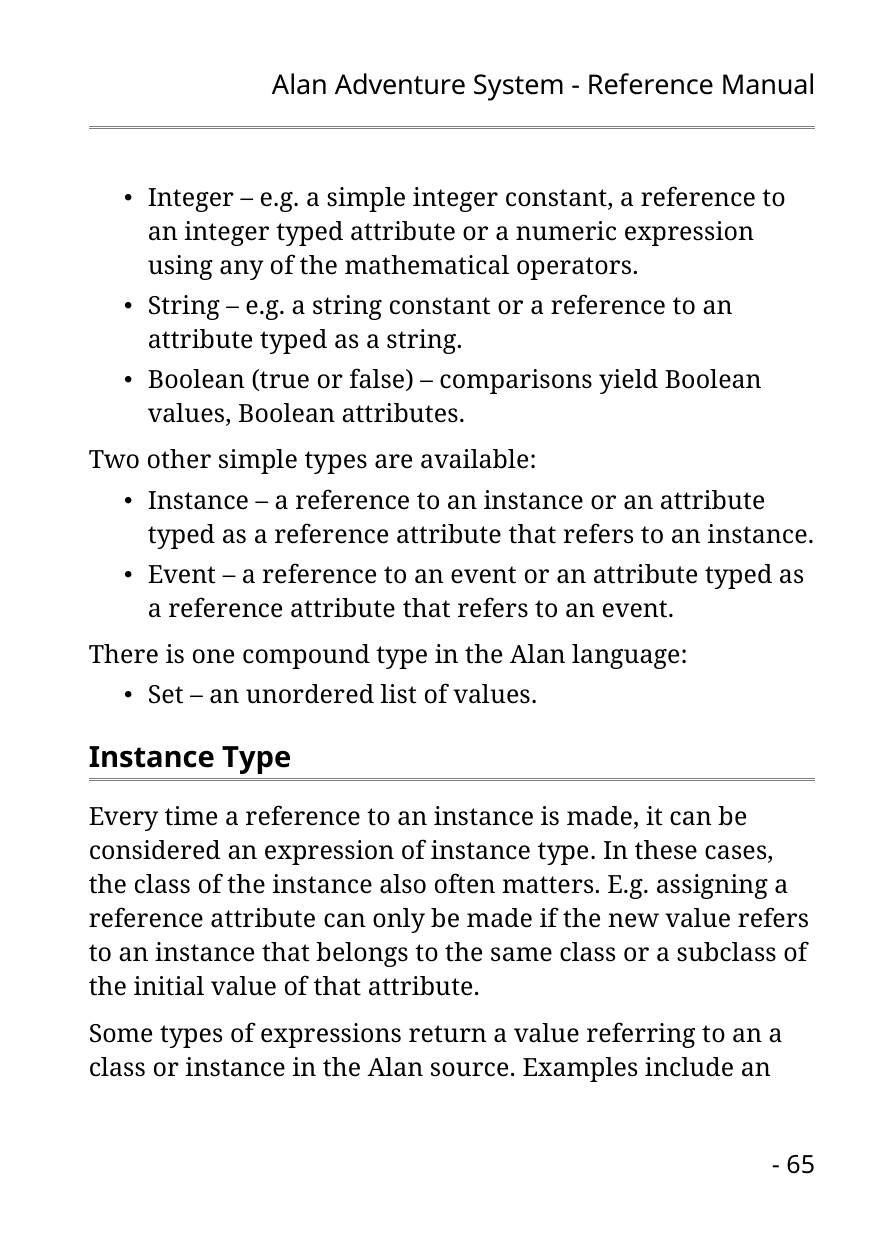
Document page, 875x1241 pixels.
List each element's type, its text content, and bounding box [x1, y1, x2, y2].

text There is one compound type in the Alan language: [88, 637, 815, 671]
list Set – an unordered list of values. [124, 677, 815, 711]
text Two other simple types are available: [88, 442, 815, 476]
list Integer – e.g. a simple integer constant, a reference to an integer typed attribute or a numeric expression using any of the mathematical operators. [124, 180, 815, 282]
text Every time a reference to an instance is made, it can be considered an expression of instance type. In these cases, the class of the instance also often matters. E.g. assigning a reference attribute can only be made if the new value refers to an instance that belongs to the same class or a subclass of the initial value of that attribute. [88, 799, 815, 1003]
subtitle Instance Type [88, 736, 815, 780]
list Event – a reference to an event or an attribute typed as a reference attribute that refers to an event. [124, 557, 815, 624]
list Instance – a reference to an instance or an attribute typed as a reference attribute that refers to an instance. [124, 483, 815, 551]
text Some types of ex­pressions return a value referring to an a class or instance in the Alan source. Examples include an [88, 1016, 815, 1083]
list String – e.g. a string constant or a reference to an attribute typed as a string. [124, 288, 815, 356]
list Boolean (true or false) – comparisons yield Boolean values, Boolean attributes. [124, 362, 815, 430]
